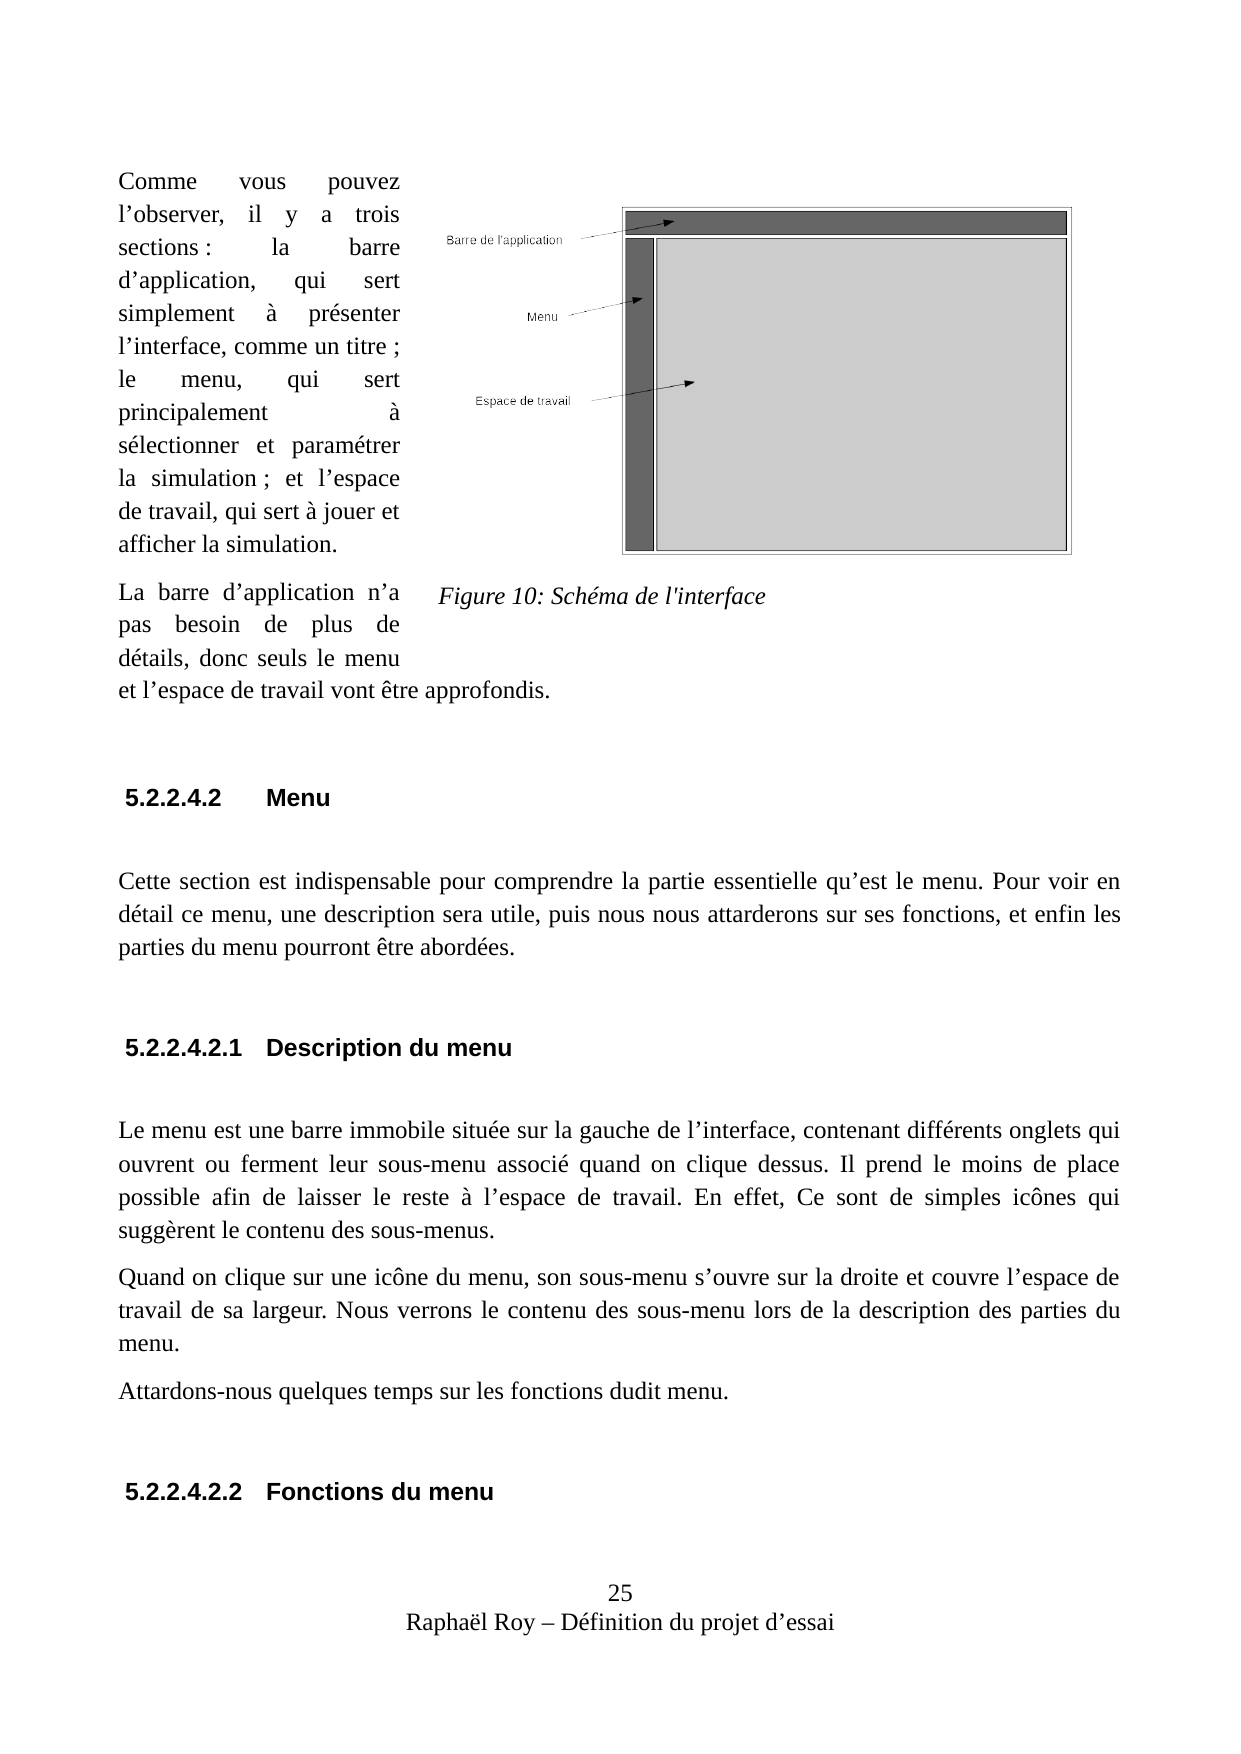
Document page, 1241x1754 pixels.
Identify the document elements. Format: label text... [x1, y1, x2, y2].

subtitle Fonctions du menu [118, 1477, 1122, 1506]
text Cette section est indispensable pour comprendre la partie essentielle qu’est le menu. Pour voir en détail ce menu, une description sera utile, puis nous nous attarderons sur ses fonctions, et enfin les parties du menu pourront être abordées. [118, 866, 1122, 961]
text La barre d’application n’a pas besoin de plus de détails, donc seuls le menu et l’espace de travail vont être approfondis. [118, 577, 1122, 704]
text Quand on clique sur une icône du menu, son sous-menu s’ouvre sur la droite et couvre l’espace de travail de sa largeur. Nous verrons le contenu des sous-menu lors de la description des parties du menu. [118, 1262, 1122, 1357]
text [438, 610, 1084, 626]
picture [438, 190, 1085, 576]
text Comme vous pouvez l’observer, il y a trois sections : la barre d’application, qui sert simplement à présenter l’interface, comme un titre ; le menu, qui sert principalement à sélectionner et paramétrer la simulation ; et l’espace de travail, qui sert à jouer et afficher la simulation. [118, 166, 1122, 558]
text Figure 10: Schéma de l'interface [438, 576, 1084, 610]
text Attardons-nous quelques temps sur les fonctions dudit menu. [118, 1376, 1122, 1405]
subtitle Menu [118, 783, 1122, 812]
text Le menu est une barre immobile située sur la gauche de l’interface, contenant différents onglets qui ouvrent ou ferment leur sous-menu associé quand on clique dessus. Il prend le moins de place possible afin de laisser le reste à l’espace de travail. En effet, Ce sont de simples icônes qui suggèrent le contenu des sous-menus. [118, 1116, 1122, 1243]
subtitle Description du menu [118, 1033, 1122, 1062]
